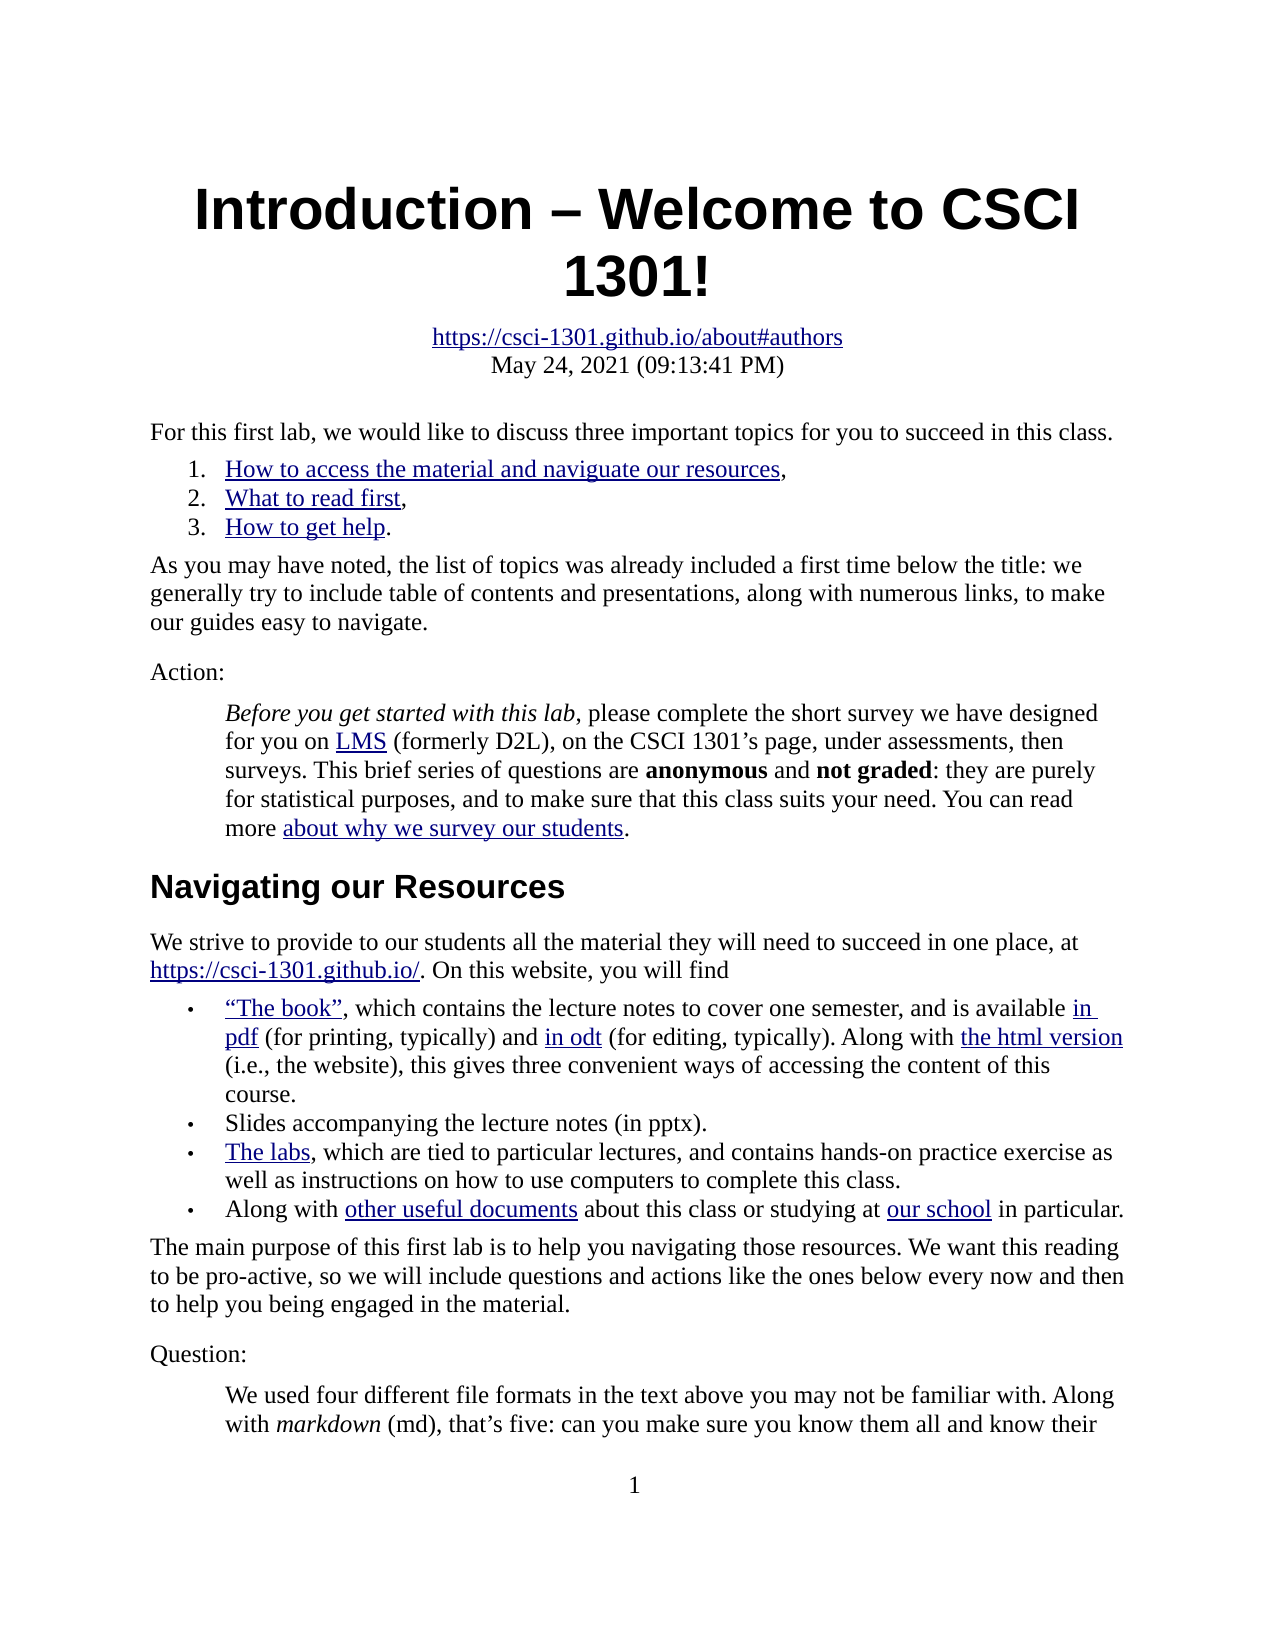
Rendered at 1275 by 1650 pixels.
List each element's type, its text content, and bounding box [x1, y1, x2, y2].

text https://csci-1301.github.io/about#authors [150, 322, 1125, 350]
text Question: [150, 1339, 1125, 1368]
text We used four different file formats in the text above you may not be familiar with. Along with markdown (md), that’s five: can you make sure you know them all and know their [225, 1380, 1125, 1437]
text We strive to provide to our students all the material they will need to succeed in one place, at https://csci-1301.github.io/. On this website, you will find [150, 927, 1125, 984]
list What to read first, [187, 483, 1125, 512]
list How to get help. [187, 512, 1125, 541]
subtitle Navigating our Resources [150, 866, 1125, 905]
list “The book”, which contains the lecture notes to cover one semester, and is available in pdf (for printing, typically) and in odt (for editing, typically). Along with the html version (i.e., the website), this gives three convenient ways of accessing the content of this course. [187, 993, 1125, 1108]
text For this first lab, we would like to discuss three important topics for you to succeed in this class. [150, 417, 1125, 446]
text Action: [150, 657, 1125, 686]
list The labs, which are tied to particular lectures, and contains hands-on practice exercise as well as instructions on how to use computers to complete this class. [187, 1137, 1125, 1194]
list Slides accompanying the lecture notes (in pptx). [187, 1108, 1125, 1137]
text The main purpose of this first lab is to help you navigating those resources. We want this reading to be pro-active, so we will include questions and actions like the ones below every now and then to help you being engaged in the material. [150, 1232, 1125, 1318]
text Before you get started with this lab, please complete the short survey we have designed for you on LMS (formerly D2L), on the CSCI 1301’s page, under assessments, then surveys. This brief series of questions are anonymous and not graded: they are purely for statistical purposes, and to make sure that this class suits your need. You can read more about why we survey our students. [225, 698, 1125, 841]
list How to access the material and naviguate our resources, [187, 454, 1125, 483]
list Along with other useful documents about this class or studying at our school in particular. [187, 1194, 1125, 1223]
text May 24, 2021 (09:13:41 PM) [150, 350, 1125, 379]
text As you may have noted, the list of topics was already included a first time below the title: we generally try to include table of contents and presentations, along with numerous links, to make our guides easy to navigate. [150, 550, 1125, 636]
title Introduction – Welcome to CSCI 1301! [150, 175, 1125, 309]
